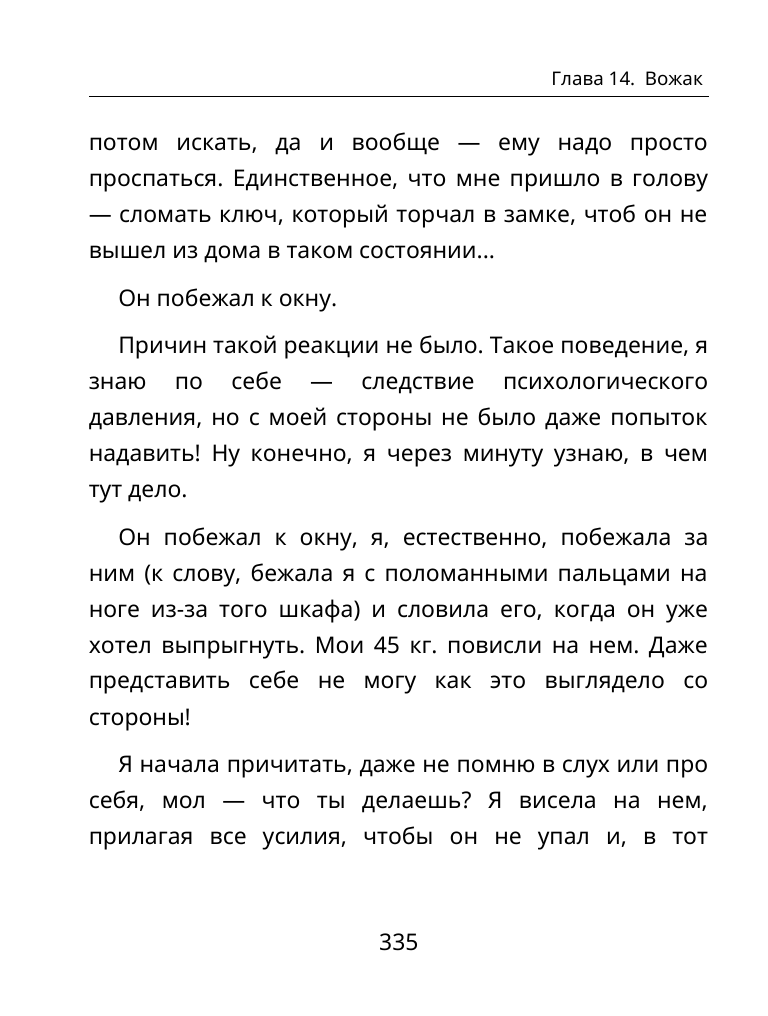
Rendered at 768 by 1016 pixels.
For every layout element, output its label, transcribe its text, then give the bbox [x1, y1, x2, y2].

text Он побежал к окну, я, естественно, побежала за ним (к слову, бежала я с поломанными пальцами на ноге из-за того шкафа) и словила его, когда он уже хотел выпрыгнуть. Мои 45 кг. повисли на нем. Даже представить себе не могу как это выглядело со стороны! [88, 521, 709, 732]
text Он побежал к окну. [88, 282, 709, 313]
text потом искать, да и вообще — ему надо просто проспаться. Единственное, что мне пришло в голову — сломать ключ, который торчал в замке, чтоб он не вышел из дома в таком состоянии... [88, 126, 709, 265]
text Причин такой реакции не было. Такое поведение, я знаю по себе — следствие психологического давления, но с моей стороны не было даже попыток надавить! Ну конечно, я через минуту узнаю, в чем тут дело. [88, 329, 709, 504]
text Я начала причитать, даже не помню в слух или про себя, мол — что ты делаешь? Я висела на нем, прилагая все усилия, чтобы он не упал и, в тот [88, 748, 709, 851]
